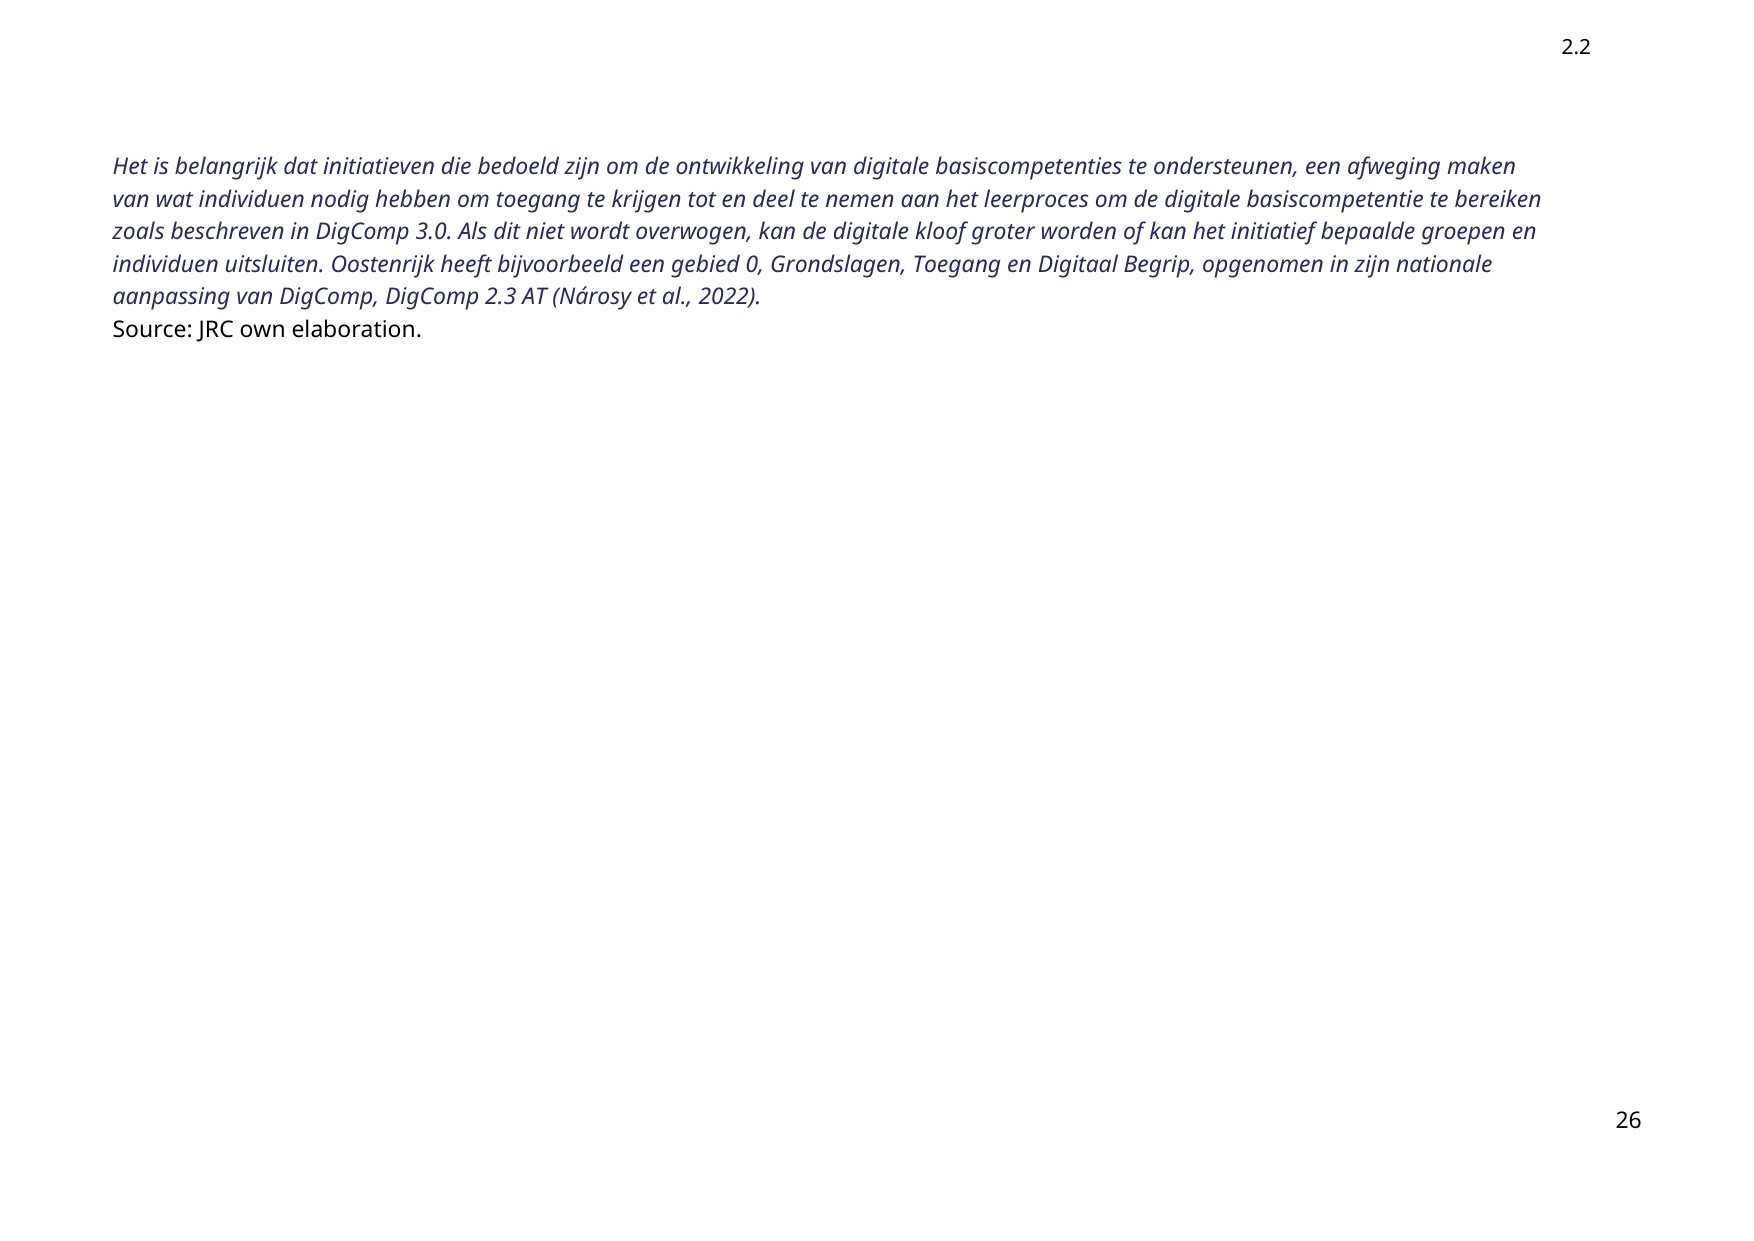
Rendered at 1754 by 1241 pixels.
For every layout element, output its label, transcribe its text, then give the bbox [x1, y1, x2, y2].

text Het is belangrijk dat initiatieven die bedoeld zijn om de ontwikkeling van digitale basiscompetenties te ondersteunen, een afweging maken van wat individuen nodig hebben om toegang te krijgen tot en deel te nemen aan het leerproces om de digitale basiscompetentie te bereiken zoals beschreven in DigComp 3.0. Als dit niet wordt overwogen, kan de digitale kloof groter worden of kan het initiatief bepaalde groepen en individuen uitsluiten. Oostenrijk heeft bijvoorbeeld een gebied 0, Grondslagen, Toegang en Digitaal Begrip, opgenomen in zijn nationale aanpassing van DigComp, DigComp 2.3 AT (Nárosy et al., 2022). [112, 150, 1559, 311]
text Source: JRC own elaboration. [112, 312, 1641, 344]
